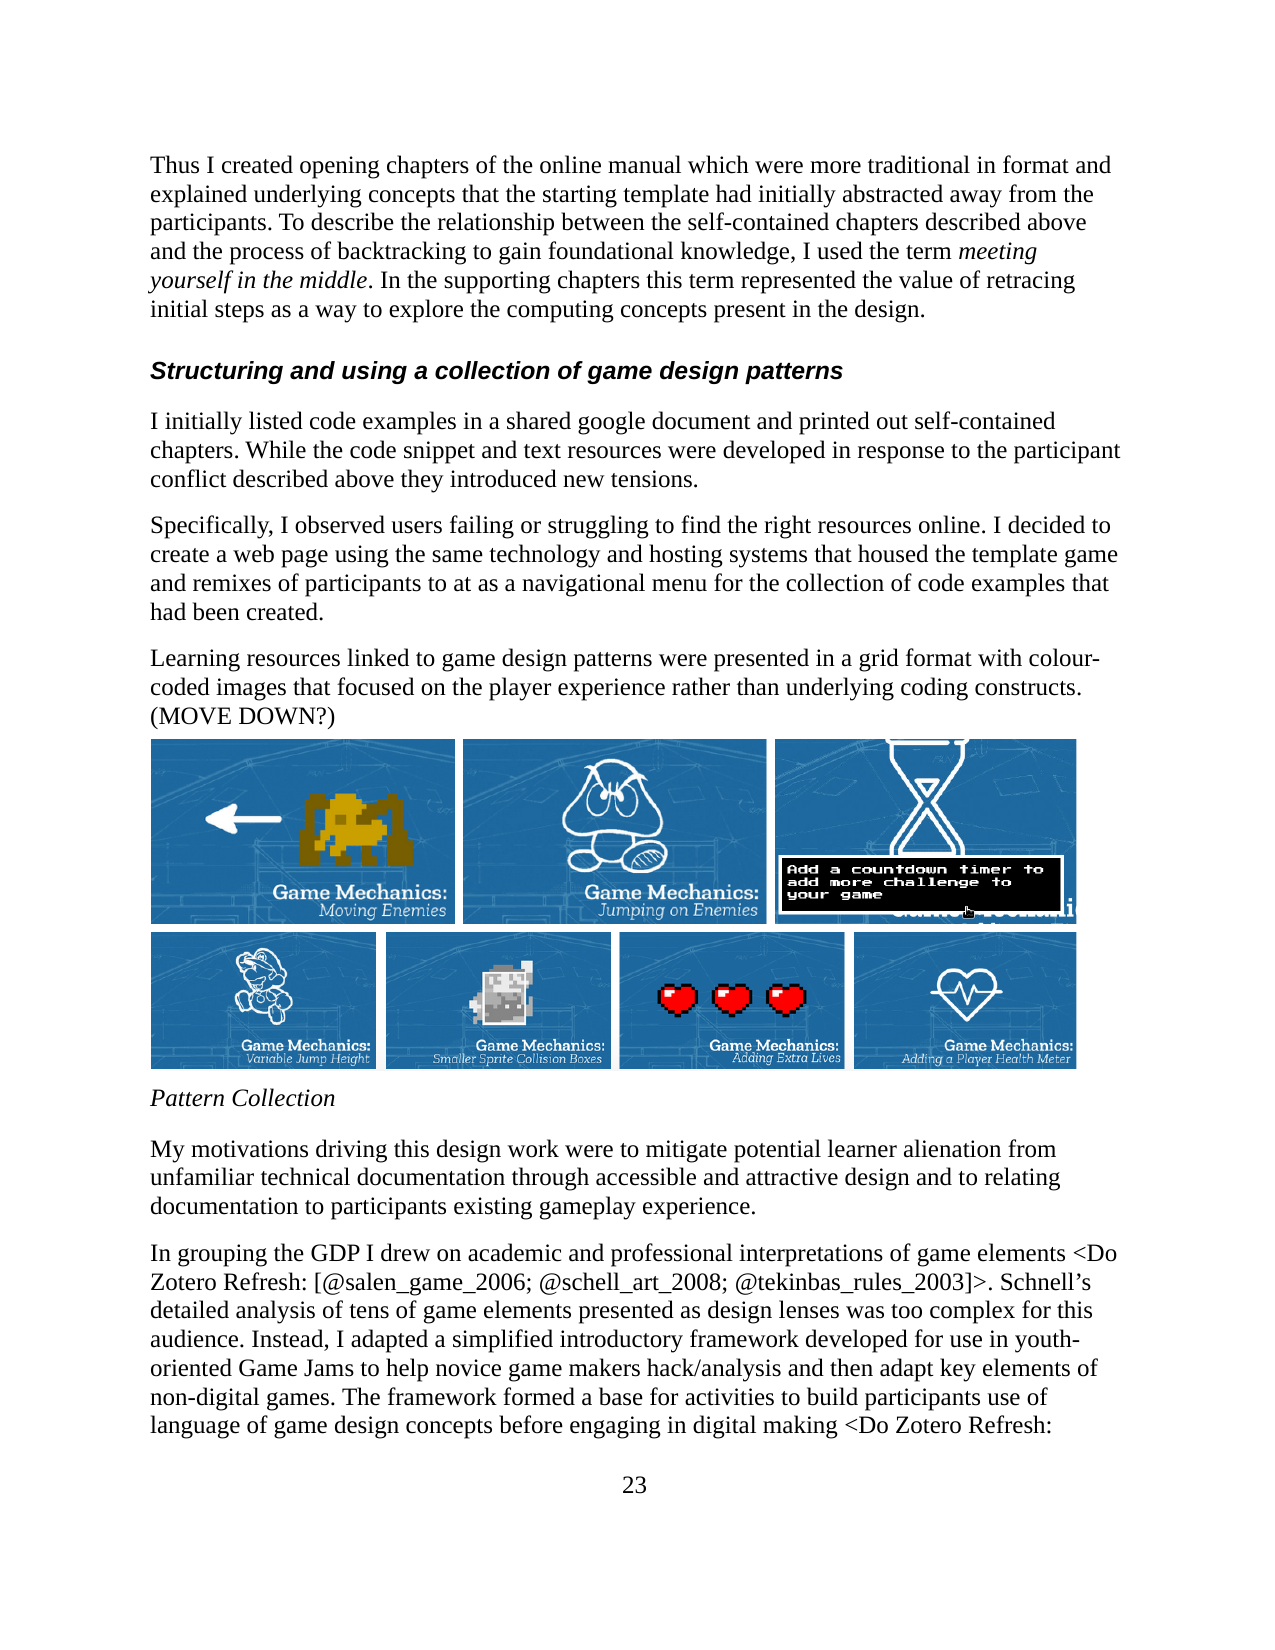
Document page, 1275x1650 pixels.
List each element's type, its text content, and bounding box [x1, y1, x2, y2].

text In grouping the GDP I drew on academic and professional interpretations of game elements <Do Zotero Refresh: [@salen_game_2006; @schell_art_2008; @tekinbas_rules_2003]>. Schnell’s detailed analysis of tens of game elements presented as design lenses was too complex for this audience. Instead, I adapted a simplified introductory framework developed for use in youth-oriented Game Jams to help novice game makers hack/analysis and then adapt key elements of non-digital games. The framework formed a base for activities to build participants use of language of game design concepts before engaging in digital making <Do Zotero Refresh: [150, 1238, 1125, 1439]
text I initially listed code examples in a shared google document and printed out self-contained chapters. While the code snippet and text resources were developed in response to the participant conflict described above they introduced new tensions. [150, 406, 1125, 493]
text Thus I created opening chapters of the online manual which were more traditional in format and explained underlying concepts that the starting template had initially abstracted away from the participants. To describe the relationship between the self-contained chapters described above and the process of backtracking to gain foundational knowledge, I used the term meeting yourself in the middle. In the supporting chapters this term represented the value of retracing initial steps as a way to explore the computing concepts present in the design. [150, 150, 1125, 322]
text Specifically, I observed users failing or struggling to find the right resources online. I decided to create a web page using the same technology and hosting systems that housed the template game and remixes of participants to at as a navigational menu for the collection of code examples that had been created. [150, 511, 1125, 626]
subtitle Structuring and using a collection of game design patterns [150, 356, 1125, 385]
text Learning resources linked to game design patterns were presented in a grid format with colour-coded images that focused on the player experience rather than underlying coding constructs. (MOVE DOWN?) [150, 643, 1125, 730]
picture [150, 738, 1077, 1071]
text My motivations driving this design work were to mitigate potential learner alienation from unfamiliar technical documentation through accessible and attractive design and to relating documentation to participants existing gameplay experience. [150, 1134, 1125, 1220]
text Pattern Collection [150, 1083, 1125, 1112]
